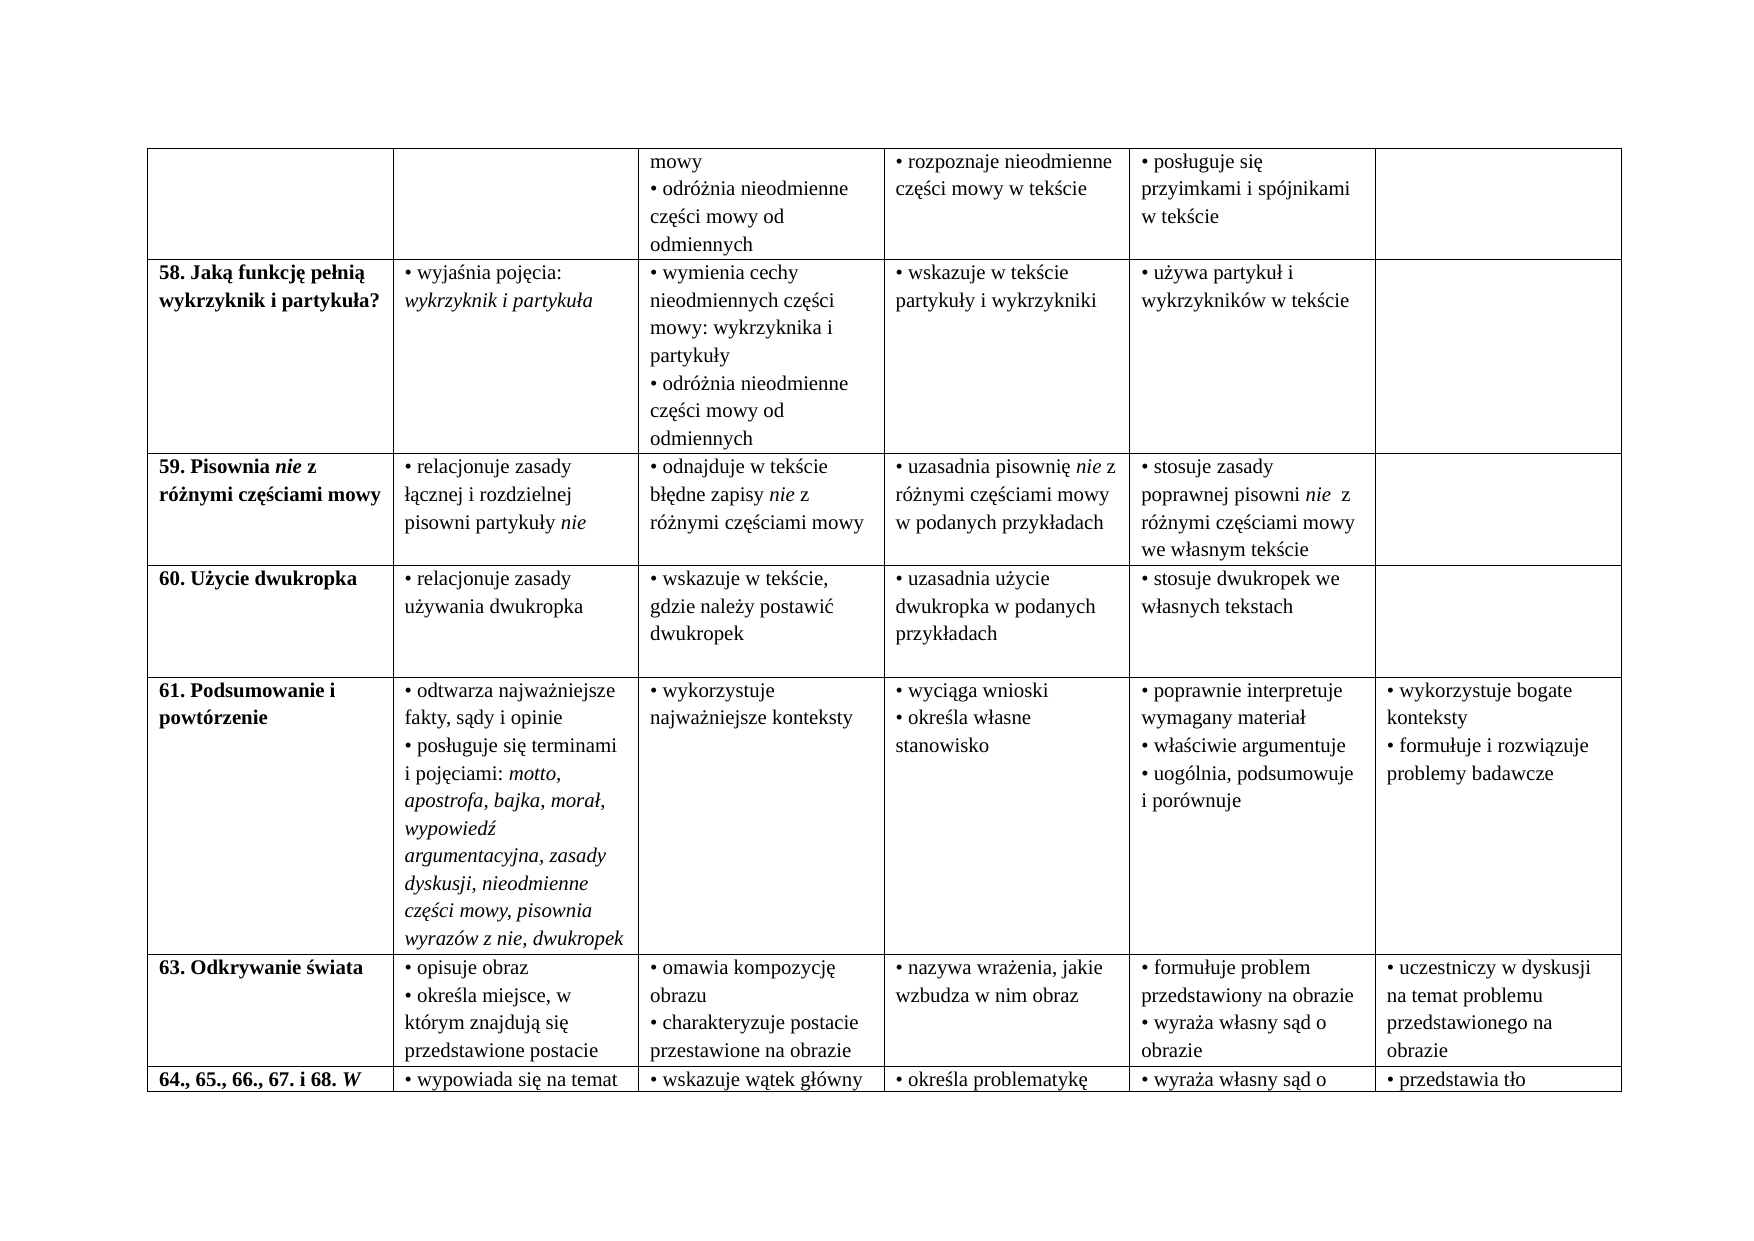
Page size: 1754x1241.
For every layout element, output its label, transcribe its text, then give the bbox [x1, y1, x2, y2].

table_cell • wykorzystuje najważniejsze konteksty [639, 678, 884, 954]
table_cell • odnajduje w tekście błędne zapisy nie z różnymi częściami mowy [639, 454, 884, 565]
table_cell • rozpoznaje nieodmienne części mowy w tekście [885, 149, 1129, 259]
table_cell mowy • odróżnia nieodmienne części mowy od odmiennych [639, 149, 884, 259]
table_cell • stosuje zasady poprawnej pisowni nie z różnymi częściami mowy we własnym tekście [1130, 454, 1375, 565]
table_cell • poprawnie interpretuje wymagany materiał • właściwie argumentuje • uogólnia, podsumowuje i porównuje [1130, 678, 1375, 954]
table_cell • wypowiada się na temat [394, 1067, 638, 1091]
table_cell • relacjonuje zasady używania dwukropka [394, 566, 638, 677]
table_cell • używa partykuł i wykrzykników w tekście [1130, 260, 1375, 453]
table_cell • wskazuje wątek główny [639, 1067, 884, 1091]
table_cell 58. Jaką funkcję pełnią wykrzyknik i partykuła? [148, 260, 393, 453]
table_cell 61. Podsumowanie i powtórzenie [148, 678, 393, 954]
table_cell • uzasadnia pisownię nie z różnymi częściami mowy w podanych przykładach [885, 454, 1129, 565]
table_cell • odtwarza najważniejsze fakty, sądy i opinie • posługuje się terminami i pojęciami: motto, apostrofa, bajka, morał, wypowiedź argumentacyjna, zasady dyskusji, nieodmienne części mowy, pisownia wyrazów z nie, dwukropek [394, 678, 638, 954]
table_cell • określa problematykę [885, 1067, 1129, 1091]
table_cell • wykorzystuje bogate konteksty • formułuje i rozwiązuje problemy badawcze [1376, 678, 1621, 954]
table_cell • wyjaśnia pojęcia: wykrzyknik i partykuła [394, 260, 638, 453]
table_cell [1376, 566, 1621, 677]
table_cell • omawia kompozycję obrazu • charakteryzuje postacie przestawione na obrazie [639, 955, 884, 1066]
table_cell • nazywa wrażenia, jakie wzbudza w nim obraz [885, 955, 1129, 1066]
table_cell • wskazuje w tekście, gdzie należy postawić dwukropek [639, 566, 884, 677]
table_cell • wskazuje w tekście partykuły i wykrzykniki [885, 260, 1129, 453]
table_cell • relacjonuje zasady łącznej i rozdzielnej pisowni partykuły nie [394, 454, 638, 565]
table_cell [1376, 149, 1621, 259]
table_cell • wymienia cechy nieodmiennych części mowy: wykrzyknika i partykuły • odróżnia nieodmienne części mowy od odmiennych [639, 260, 884, 453]
table_cell 59. Pisownia nie z różnymi częściami mowy [148, 454, 393, 565]
table_cell • wyciąga wnioski • określa własne stanowisko [885, 678, 1129, 954]
table_cell [1376, 454, 1621, 565]
table_cell • uczestniczy w dyskusji na temat problemu przedstawionego na obrazie [1376, 955, 1621, 1066]
table_cell [1376, 260, 1621, 453]
table_cell 63. Odkrywanie świata [148, 955, 393, 1066]
table_cell 60. Użycie dwukropka [148, 566, 393, 677]
table_cell • uzasadnia użycie dwukropka w podanych przykładach [885, 566, 1129, 677]
table_cell [148, 149, 393, 259]
table_cell • opisuje obraz • określa miejsce, w którym znajdują się przedstawione postacie [394, 955, 638, 1066]
table_cell • przedstawia tło [1376, 1067, 1621, 1091]
table_cell • stosuje dwukropek we własnych tekstach [1130, 566, 1375, 677]
table_cell [394, 149, 638, 259]
table_cell • posługuje się przyimkami i spójnikami w tekście [1130, 149, 1375, 259]
table_cell • formułuje problem przedstawiony na obrazie • wyraża własny sąd o obrazie [1130, 955, 1375, 1066]
table_cell • wyraża własny sąd o [1130, 1067, 1375, 1091]
table_cell 64., 65., 66., 67. i 68. W [148, 1067, 393, 1091]
